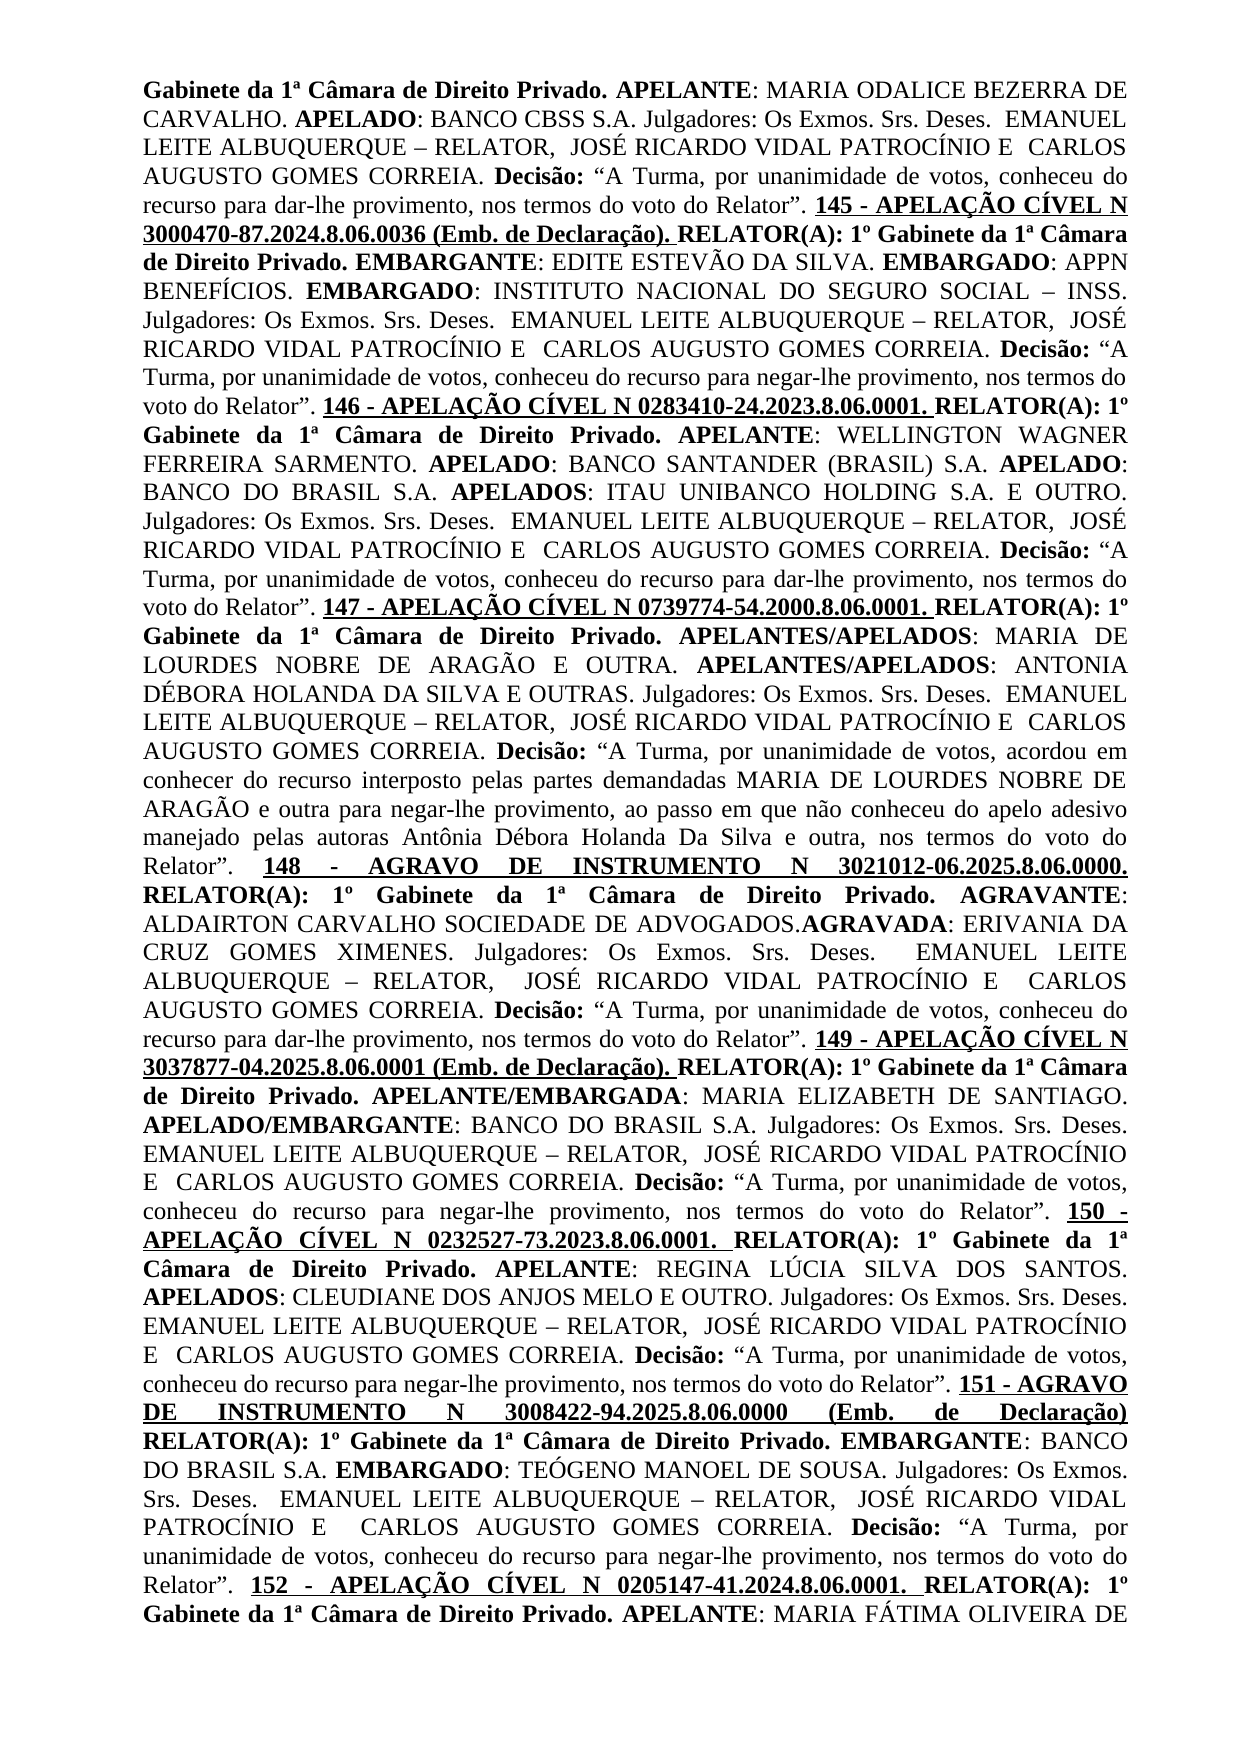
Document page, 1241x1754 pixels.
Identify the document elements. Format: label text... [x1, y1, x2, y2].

text Gabinete da 1ª Câmara de Direito Privado. APELANTE: MARIA ODALICE BEZERRA DE CARVALHO. APELADO: BANCO CBSS S.A. Julgadores: Os Exmos. Srs. Deses. EMANUEL LEITE ALBUQUERQUE – RELATOR, JOSÉ RICARDO VIDAL PATROCÍNIO E CARLOS AUGUSTO GOMES CORREIA. Decisão: “A Turma, por unanimidade de votos, conheceu do recurso para dar-lhe provimento, nos termos do voto do Relator”. 145 - APELAÇÃO CÍVEL N 3000470-87.2024.8.06.0036 (Emb. de Declaração). RELATOR(A): 1º Gabinete da 1ª Câmara de Direito Privado. EMBARGANTE: EDITE ESTEVÃO DA SILVA. EMBARGADO: APPN BENEFÍCIOS. EMBARGADO: INSTITUTO NACIONAL DO SEGURO SOCIAL – INSS. Julgadores: Os Exmos. Srs. Deses. EMANUEL LEITE ALBUQUERQUE – RELATOR, JOSÉ RICARDO VIDAL PATROCÍNIO E CARLOS AUGUSTO GOMES CORREIA. Decisão: “A Turma, por unanimidade de votos, conheceu do recurso para negar-lhe provimento, nos termos do voto do Relator”. 146 - APELAÇÃO CÍVEL N 0283410-24.2023.8.06.0001. RELATOR(A): 1º Gabinete da 1ª Câmara de Direito Privado. APELANTE: WELLINGTON WAGNER FERREIRA SARMENTO. APELADO: BANCO SANTANDER (BRASIL) S.A. APELADO: BANCO DO BRASIL S.A. APELADOS: ITAU UNIBANCO HOLDING S.A. E OUTRO. Julgadores: Os Exmos. Srs. Deses. EMANUEL LEITE ALBUQUERQUE – RELATOR, JOSÉ RICARDO VIDAL PATROCÍNIO E CARLOS AUGUSTO GOMES CORREIA. Decisão: “A Turma, por unanimidade de votos, conheceu do recurso para dar-lhe provimento, nos termos do voto do Relator”. 147 - APELAÇÃO CÍVEL N 0739774-54.2000.8.06.0001. RELATOR(A): 1º Gabinete da 1ª Câmara de Direito Privado. APELANTES/APELADOS: MARIA DE LOURDES NOBRE DE ARAGÃO E OUTRA. APELANTES/APELADOS: ANTONIA DÉBORA HOLANDA DA SILVA E OUTRAS. Julgadores: Os Exmos. Srs. Deses. EMANUEL LEITE ALBUQUERQUE – RELATOR, JOSÉ RICARDO VIDAL PATROCÍNIO E CARLOS AUGUSTO GOMES CORREIA. Decisão: “A Turma, por unanimidade de votos, acordou em conhecer do recurso interposto pelas partes demandadas MARIA DE LOURDES NOBRE DE ARAGÃO e outra para negar-lhe provimento, ao passo em que não conheceu do apelo adesivo manejado pelas autoras Antônia Débora Holanda Da Silva e outra, nos termos do voto do Relator”. 148 - AGRAVO DE INSTRUMENTO N 3021012-06.2025.8.06.0000. RELATOR(A): 1º Gabinete da 1ª Câmara de Direito Privado. AGRAVANTE: ALDAIRTON CARVALHO SOCIEDADE DE ADVOGADOS.AGRAVADA: ERIVANIA DA CRUZ GOMES XIMENES. Julgadores: Os Exmos. Srs. Deses. EMANUEL LEITE ALBUQUERQUE – RELATOR, JOSÉ RICARDO VIDAL PATROCÍNIO E CARLOS AUGUSTO GOMES CORREIA. Decisão: “A Turma, por unanimidade de votos, conheceu do recurso para dar-lhe provimento, nos termos do voto do Relator”. 149 - APELAÇÃO CÍVEL N 3037877-04.2025.8.06.0001 (Emb. de Declaração). RELATOR(A): 1º Gabinete da 1ª Câmara de Direito Privado. APELANTE/EMBARGADA: MARIA ELIZABETH DE SANTIAGO. APELADO/EMBARGANTE: BANCO DO BRASIL S.A. Julgadores: Os Exmos. Srs. Deses. EMANUEL LEITE ALBUQUERQUE – RELATOR, JOSÉ RICARDO VIDAL PATROCÍNIO E CARLOS AUGUSTO GOMES CORREIA. Decisão: “A Turma, por unanimidade de votos, conheceu do recurso para negar-lhe provimento, nos termos do voto do Relator”. 150 - APELAÇÃO CÍVEL N 0232527-73.2023.8.06.0001. RELATOR(A): 1º Gabinete da 1ª Câmara de Direito Privado. APELANTE: REGINA LÚCIA SILVA DOS SANTOS. APELADOS: CLEUDIANE DOS ANJOS MELO E OUTRO. Julgadores: Os Exmos. Srs. Deses. EMANUEL LEITE ALBUQUERQUE – RELATOR, JOSÉ RICARDO VIDAL PATROCÍNIO E CARLOS AUGUSTO GOMES CORREIA. Decisão: “A Turma, por unanimidade de votos, conheceu do recurso para negar-lhe provimento, nos termos do voto do Relator”. 151 - AGRAVO DE INSTRUMENTO N 3008422-94.2025.8.06.0000 (Emb. de Declaração) [143, 75, 1128, 1422]
text RELATOR(A): 1º Gabinete da 1ª Câmara de Direito Privado. EMBARGANTE: BANCO DO BRASIL S.A. EMBARGADO: TEÓGENO MANOEL DE SOUSA. Julgadores: Os Exmos. Srs. Deses. EMANUEL LEITE ALBUQUERQUE – RELATOR, JOSÉ RICARDO VIDAL PATROCÍNIO E CARLOS AUGUSTO GOMES CORREIA. Decisão: “A Turma, por unanimidade de votos, conheceu do recurso para negar-lhe provimento, nos termos do voto do Relator”. 152 - APELAÇÃO CÍVEL N 0205147-41.2024.8.06.0001. RELATOR(A): 1º Gabinete da 1ª Câmara de Direito Privado. APELANTE: MARIA FÁTIMA OLIVEIRA DE [143, 1424, 1128, 1627]
